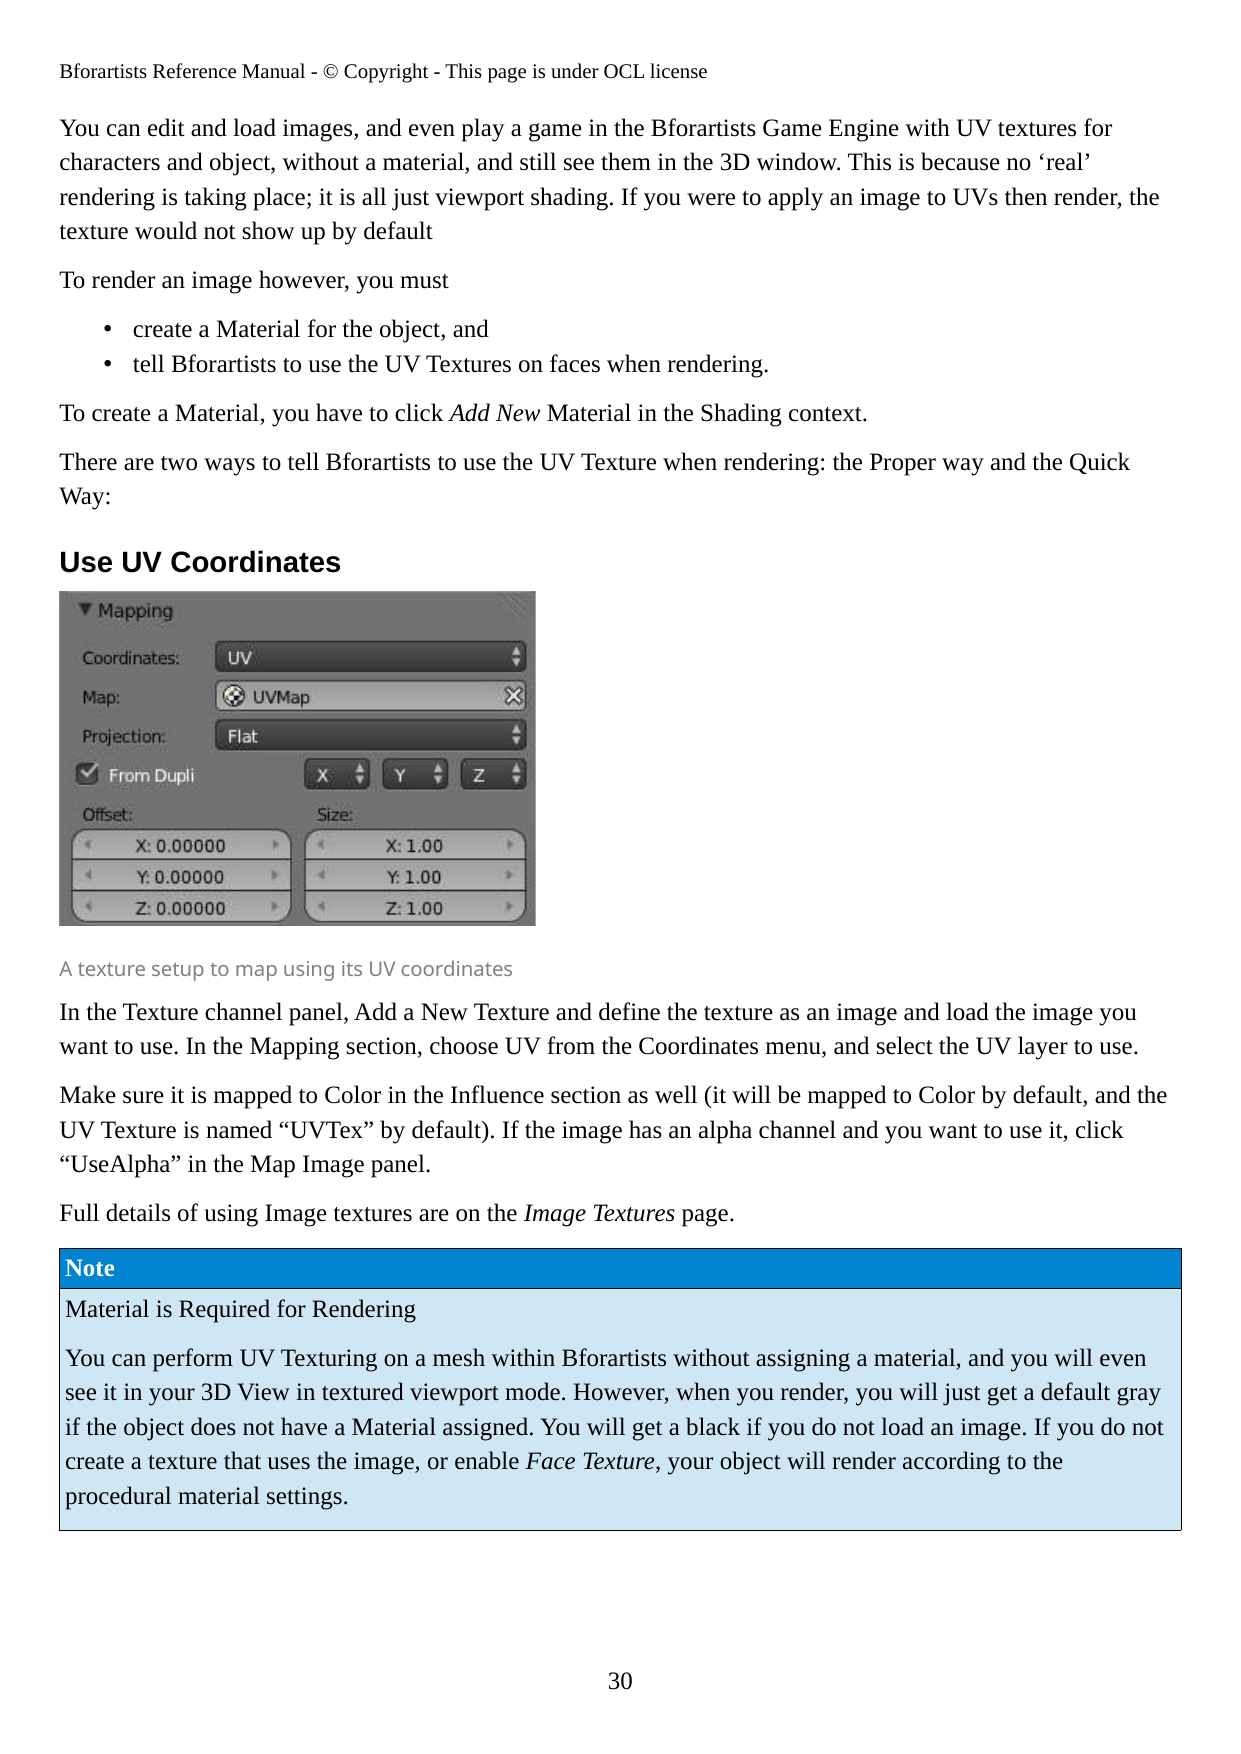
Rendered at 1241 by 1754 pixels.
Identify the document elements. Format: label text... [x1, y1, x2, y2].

table_header Note [60, 1249, 1181, 1288]
subtitle Use UV Coordinates [59, 545, 1181, 579]
text To create a Material, you have to click Add New Material in the Shading context. [59, 398, 1181, 426]
text You can edit and load images, and even play a game in the Bforartists Game Engine with UV textures for characters and object, without a material, and still see them in the 3D window. This is because no ‘real’ rendering is taking place; it is all just viewport shading. If you were to apply an image to UVs then render, the texture would not show up by default [59, 113, 1181, 245]
table_cell Material is Required for Rendering You can perform UV Texturing on a mesh within Bforartists without assigning a material, and you will even see it in your 3D View in textured viewport mode. However, when you render, you will just get a default gray if the object does not have a Material assigned. You will get a black if you do not load an image. If you do not create a texture that uses the image, or enable Face Texture, your object will render according to the procedural material settings. [60, 1289, 1181, 1530]
text To render an image however, you must [59, 265, 1181, 294]
list tell Bforartists to use the UV Textures on faces when rendering. [103, 349, 1181, 377]
text Make sure it is mapped to Color in the Influence section as well (it will be mapped to Color by default, and the UV Texture is named “UVTex” by default). If the image has an alpha channel and you want to use it, click “UseAlpha” in the Map Image panel. [59, 1081, 1181, 1178]
picture [59, 591, 536, 926]
text In the Texture channel panel, Add a New Texture and define the texture as an image and load the image you want to use. In the Mapping section, choose UV from the Coordinates menu, and select the UV layer to use. [59, 997, 1181, 1060]
list create a Material for the object, and [103, 314, 1181, 343]
text There are two ways to tell Bforartists to use the UV Texture when rendering: the Proper way and the Quick Way: [59, 447, 1181, 510]
text A texture setup to map using its UV coordinates [59, 951, 1181, 982]
text Full details of using Image textures are on the Image Textures page. [59, 1198, 1181, 1227]
